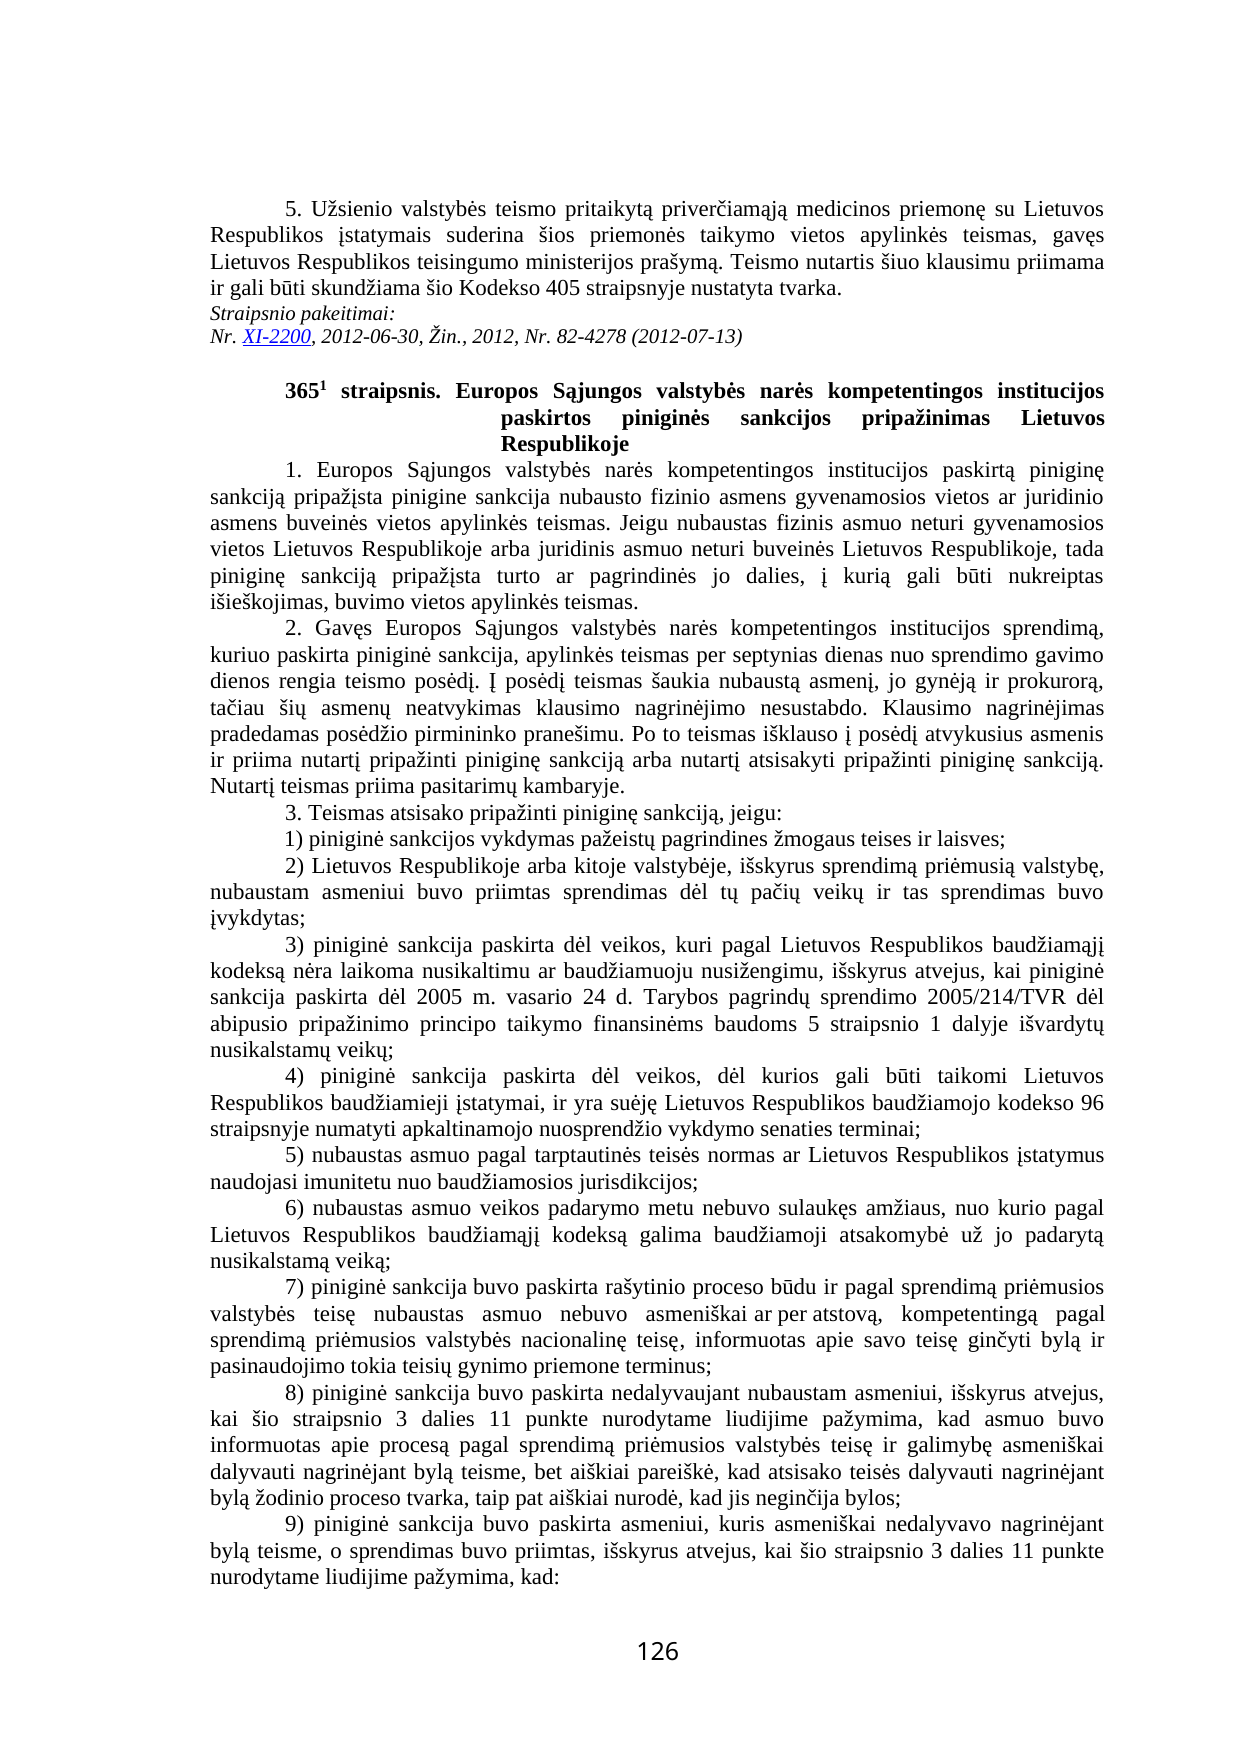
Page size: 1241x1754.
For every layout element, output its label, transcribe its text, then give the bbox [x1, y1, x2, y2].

text 3651 straipsnis. Europos Sąjungos valstybės narės kompetentingos institucijos paskirtos piniginės sankcijos pripažinimas Lietuvos Respublikoje [285, 377, 1106, 456]
text 9) piniginė sankcija buvo paskirta asmeniui, kuris asmeniškai nedalyvavo nagrinėjant bylą teisme, o sprendimas buvo priimtas, išskyrus atvejus, kai šio straipsnio 3 dalies 11 punkte nurodytame liudijime pažymima, kad: [210, 1511, 1106, 1589]
text 7) piniginė sankcija buvo paskirta rašytinio proceso būdu ir pagal sprendimą priėmusios valstybės teisę nubaustas asmuo nebuvo asmeniškai ar per atstovą, kompetentingą pagal sprendimą priėmusios valstybės nacionalinę teisę, informuotas apie savo teisę ginčyti bylą ir pasinaudojimo tokia teisių gynimo priemone terminus; [210, 1273, 1106, 1379]
text 5. Užsienio valstybės teismo pritaikytą priverčiamąją medicinos priemonę su Lietuvos Respublikos įstatymais suderina šios priemonės taikymo vietos apylinkės teismas, gavęs Lietuvos Respublikos teisingumo ministerijos prašymą. Teismo nutartis šiuo klausimu priimama ir gali būti skundžiama šio Kodekso 405 straipsnyje nustatyta tvarka. [210, 195, 1106, 300]
text 2. Gavęs Europos Sąjungos valstybės narės kompetentingos institucijos sprendimą, kuriuo paskirta piniginė sankcija, apylinkės teismas per septynias dienas nuo sprendimo gavimo dienos rengia teismo posėdį. Į posėdį teismas šaukia nubaustą asmenį, jo gynėją ir prokurorą, tačiau šių asmenų neatvykimas klausimo nagrinėjimo nesustabdo. Klausimo nagrinėjimas pradedamas posėdžio pirmininko pranešimu. Po to teismas išklauso į posėdį atvykusius asmenis ir priima nutartį pripažinti piniginę sankciją arba nutartį atsisakyti pripažinti piniginę sankciją. Nutartį teismas priima pasitarimų kambaryje. [210, 614, 1106, 799]
text 1. Europos Sąjungos valstybės narės kompetentingos institucijos paskirtą piniginę sankciją pripažįsta pinigine sankcija nubausto fizinio asmens gyvenamosios vietos ar juridinio asmens buveinės vietos apylinkės teismas. Jeigu nubaustas fizinis asmuo neturi gyvenamosios vietos Lietuvos Respublikoje arba juridinis asmuo neturi buveinės Lietuvos Respublikoje, tada piniginę sankciją pripažįsta turto ar pagrindinės jo dalies, į kurią gali būti nukreiptas išieškojimas, buvimo vietos apylinkės teismas. [210, 456, 1106, 614]
text 5) nubaustas asmuo pagal tarptautinės teisės normas ar Lietuvos Respublikos įstatymus naudojasi imunitetu nuo baudžiamosios jurisdikcijos; [210, 1142, 1106, 1194]
text 3) piniginė sankcija paskirta dėl veikos, kuri pagal Lietuvos Respublikos baudžiamąjį kodeksą nėra laikoma nusikaltimu ar baudžiamuoju nusižengimu, išskyrus atvejus, kai piniginė sankcija paskirta dėl 2005 m. vasario 24 d. Tarybos pagrindų sprendimo 2005/214/TVR dėl abipusio pripažinimo principo taikymo finansinėms baudoms 5 straipsnio 1 dalyje išvardytų nusikalstamų veikų; [210, 931, 1106, 1062]
text Nr. XI-2200, 2012-06-30, Žin., 2012, Nr. 82-4278 (2012-07-13) [210, 324, 1106, 348]
text Straipsnio pakeitimai: [210, 300, 1106, 324]
text 3. Teismas atsisako pripažinti piniginę sankciją, jeigu: [210, 799, 1106, 825]
text 1) piniginė sankcijos vykdymas pažeistų pagrindines žmogaus teises ir laisves; [210, 825, 1106, 852]
text 2) Lietuvos Respublikoje arba kitoje valstybėje, išskyrus sprendimą priėmusią valstybę, nubaustam asmeniui buvo priimtas sprendimas dėl tų pačių veikų ir tas sprendimas buvo įvykdytas; [210, 852, 1106, 931]
text 6) nubaustas asmuo veikos padarymo metu nebuvo sulaukęs amžiaus, nuo kurio pagal Lietuvos Respublikos baudžiamąjį kodeksą galima baudžiamoji atsakomybė už jo padarytą nusikalstamą veiką; [210, 1194, 1106, 1273]
text 8) piniginė sankcija buvo paskirta nedalyvaujant nubaustam asmeniui, išskyrus atvejus, kai šio straipsnio 3 dalies 11 punkte nurodytame liudijime pažymima, kad asmuo buvo informuotas apie procesą pagal sprendimą priėmusios valstybės teisę ir galimybę asmeniškai dalyvauti nagrinėjant bylą teisme, bet aiškiai pareiškė, kad atsisako teisės dalyvauti nagrinėjant bylą žodinio proceso tvarka, taip pat aiškiai nurodė, kad jis neginčija bylos; [210, 1379, 1106, 1511]
text 4) piniginė sankcija paskirta dėl veikos, dėl kurios gali būti taikomi Lietuvos Respublikos baudžiamieji įstatymai, ir yra suėję Lietuvos Respublikos baudžiamojo kodekso 96 straipsnyje numatyti apkaltinamojo nuosprendžio vykdymo senaties terminai; [210, 1062, 1106, 1142]
